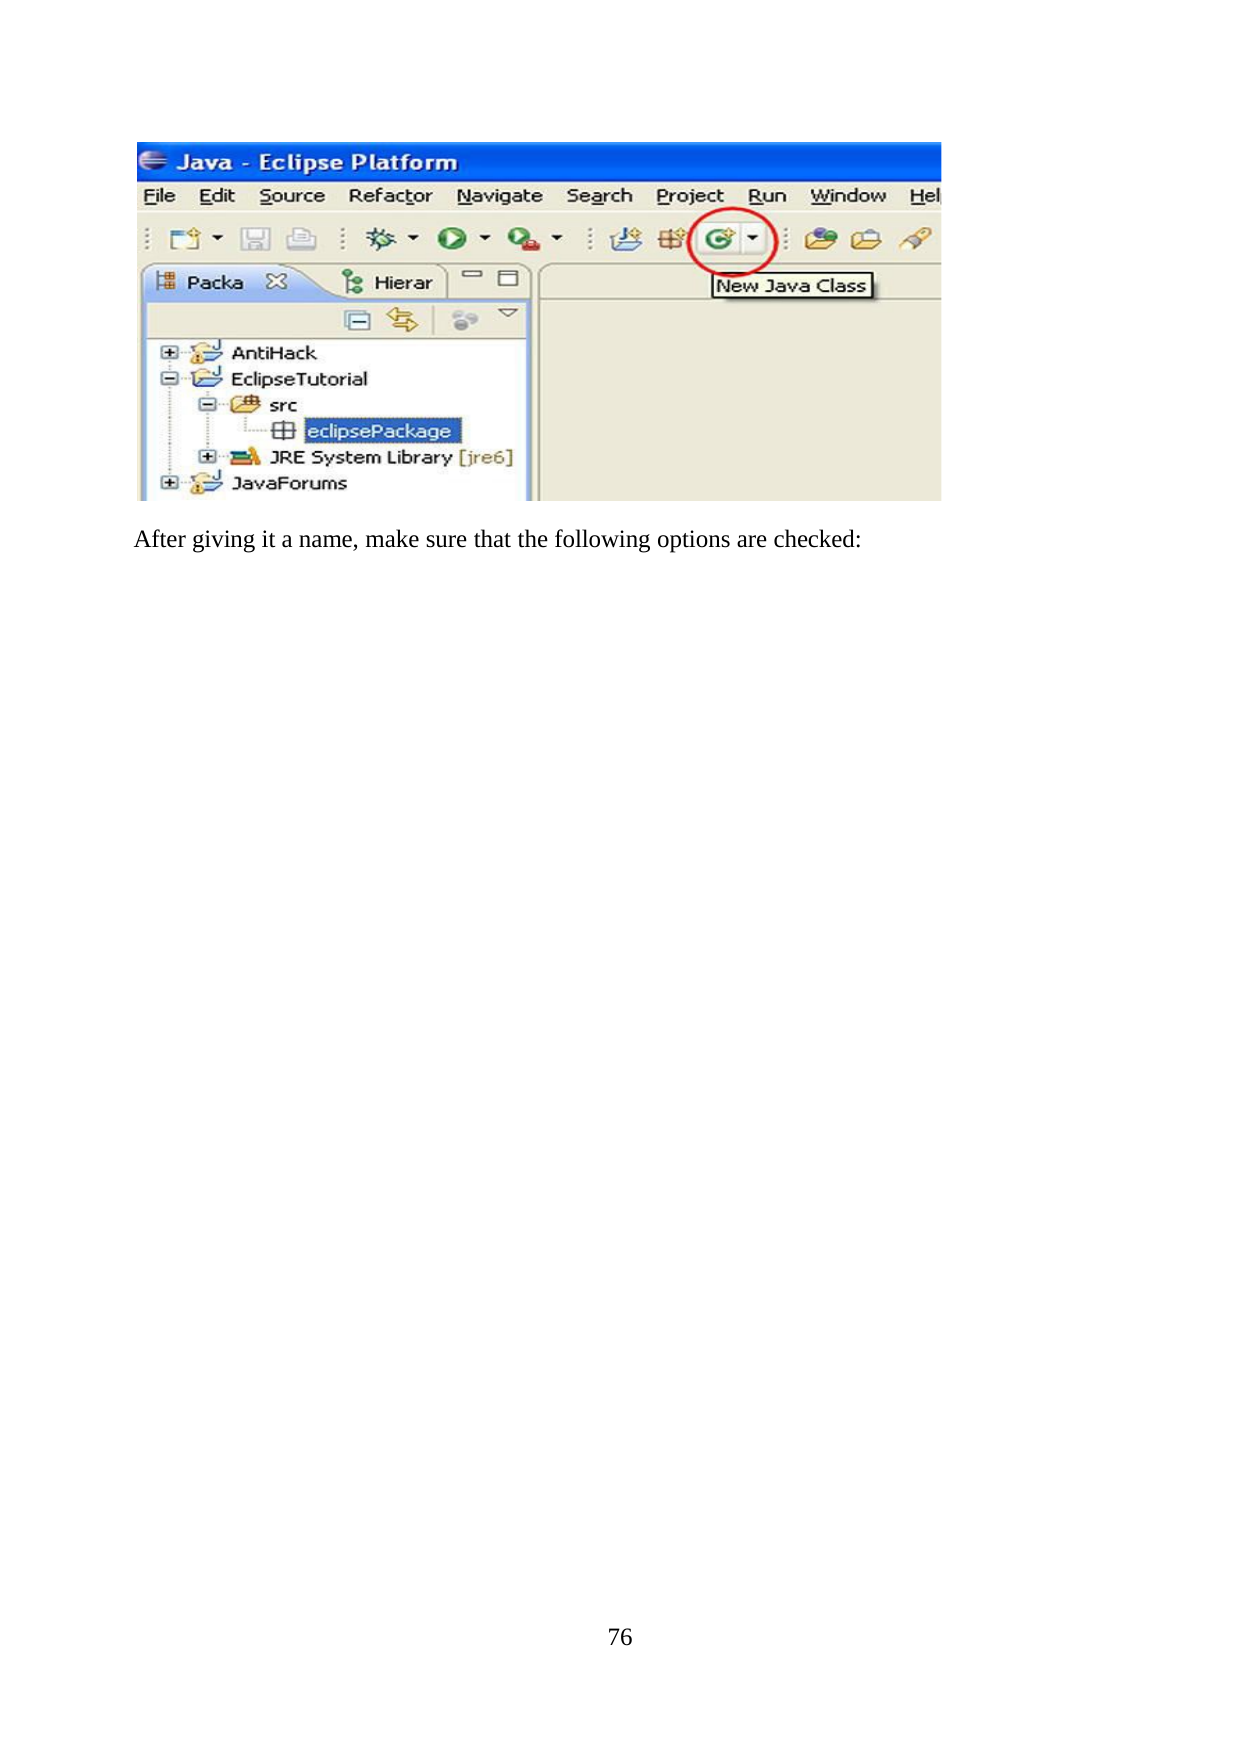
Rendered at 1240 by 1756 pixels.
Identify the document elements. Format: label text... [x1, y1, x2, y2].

text After giving it a name, make sure that the following options are checked: [133, 524, 1064, 552]
